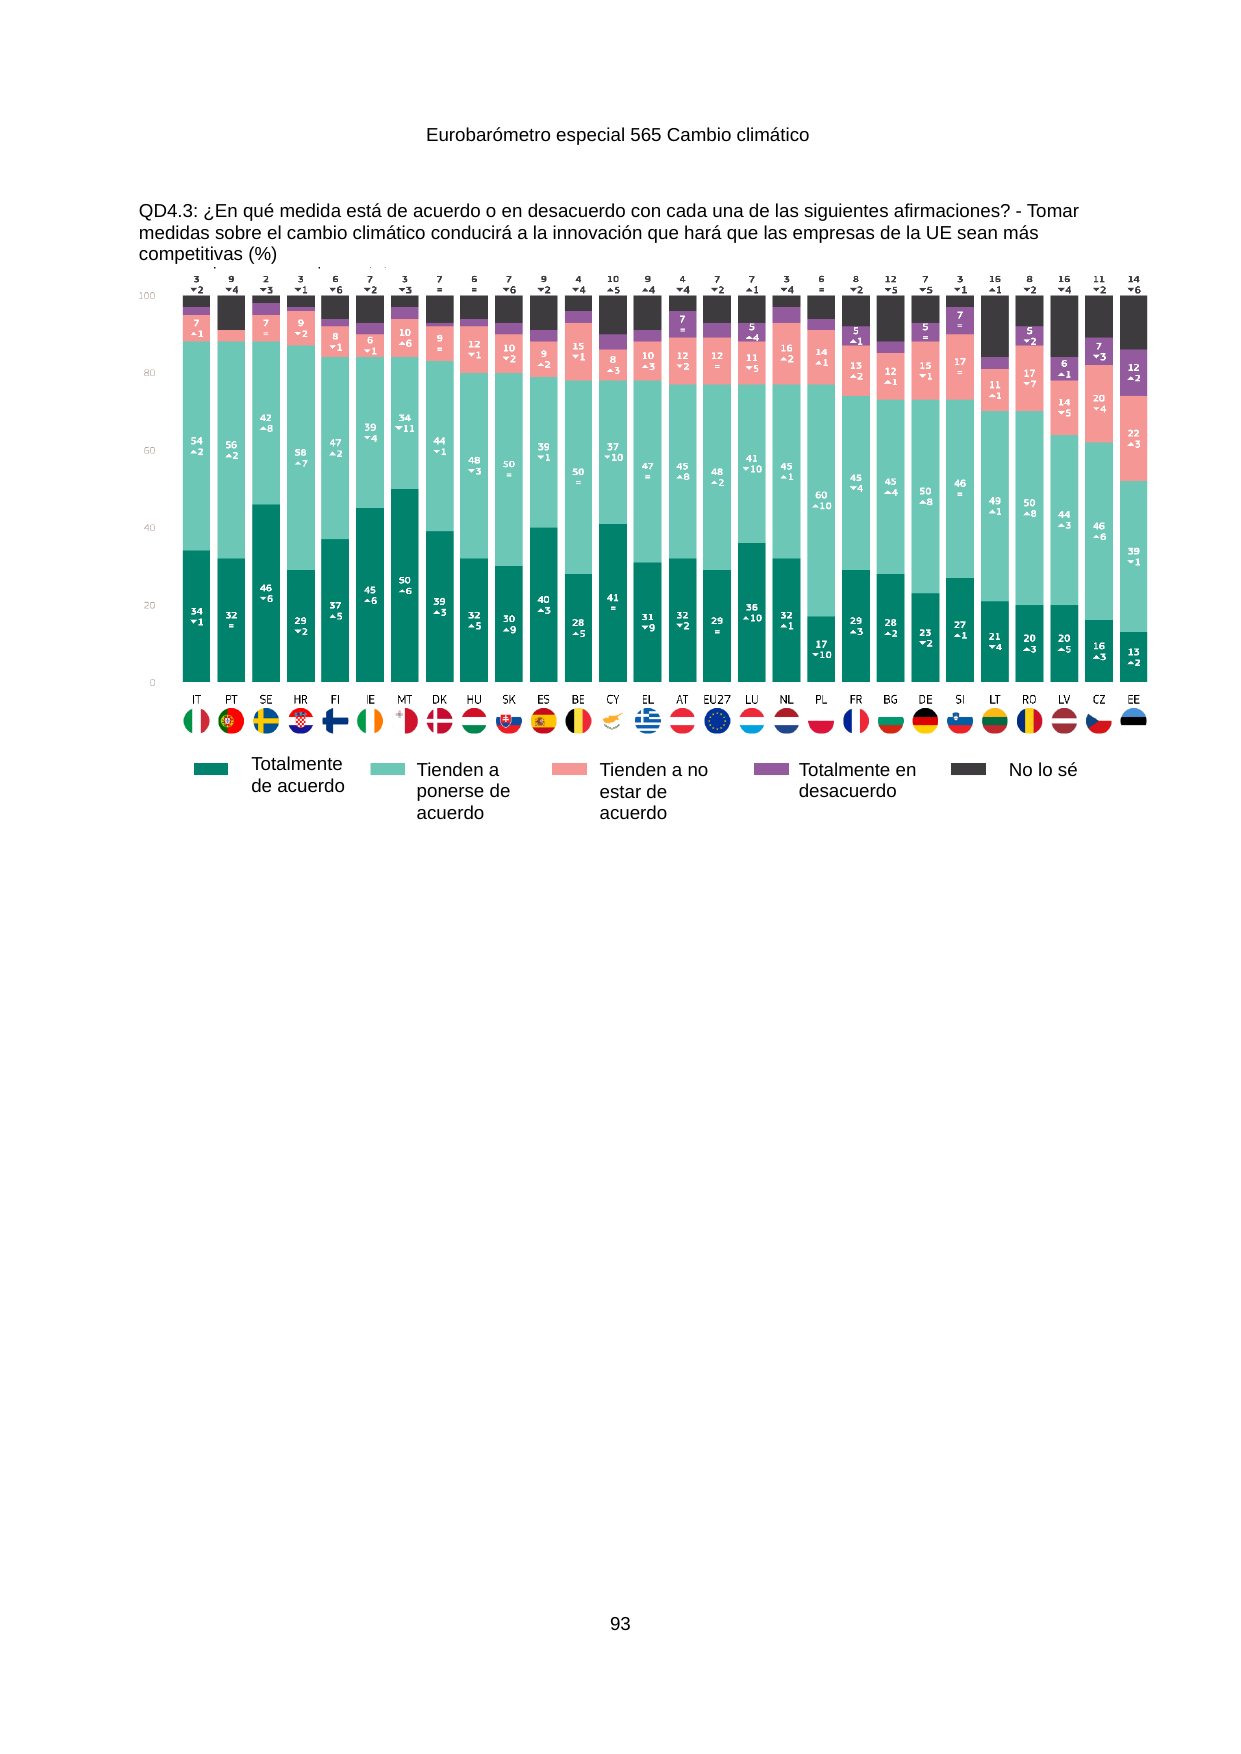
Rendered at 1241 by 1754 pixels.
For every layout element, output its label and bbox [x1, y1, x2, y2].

picture [130, 267, 1158, 789]
